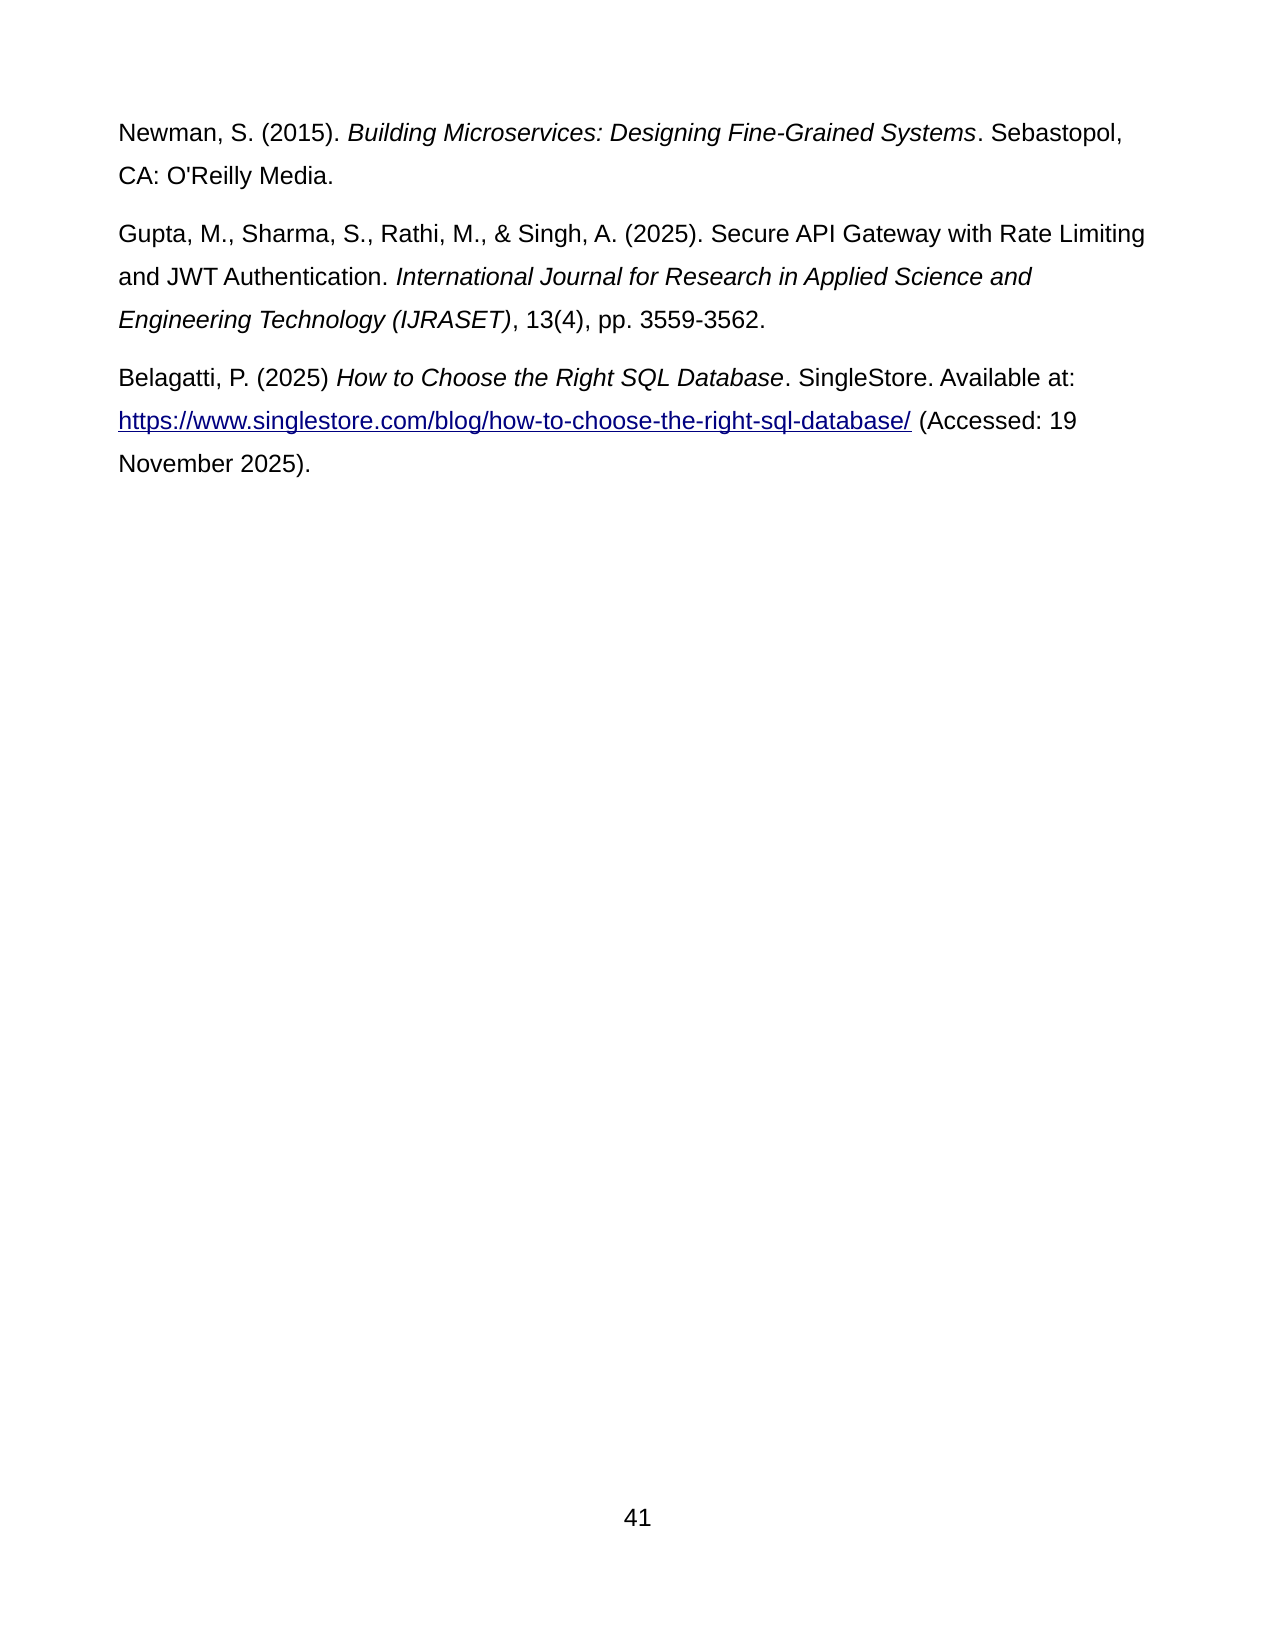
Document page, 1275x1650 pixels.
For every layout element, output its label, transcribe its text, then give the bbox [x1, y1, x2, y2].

text Gupta, M., Sharma, S., Rathi, M., & Singh, A. (2025). Secure API Gateway with Rate Limiting and JWT Authentication. International Journal for Research in Applied Science and Engineering Technology (IJRASET), 13(4), pp. 3559-3562. [118, 219, 1157, 334]
text Newman, S. (2015). Building Microservices: Designing Fine-Grained Systems. Sebastopol, CA: O'Reilly Media. [118, 118, 1157, 190]
text Belagatti, P. (2025) How to Choose the Right SQL Database. SingleStore. Available at: https://www.singlestore.com/blog/how-to-choose-the-right-sql-database/ (Accessed: 19 November 2025). [118, 363, 1157, 478]
